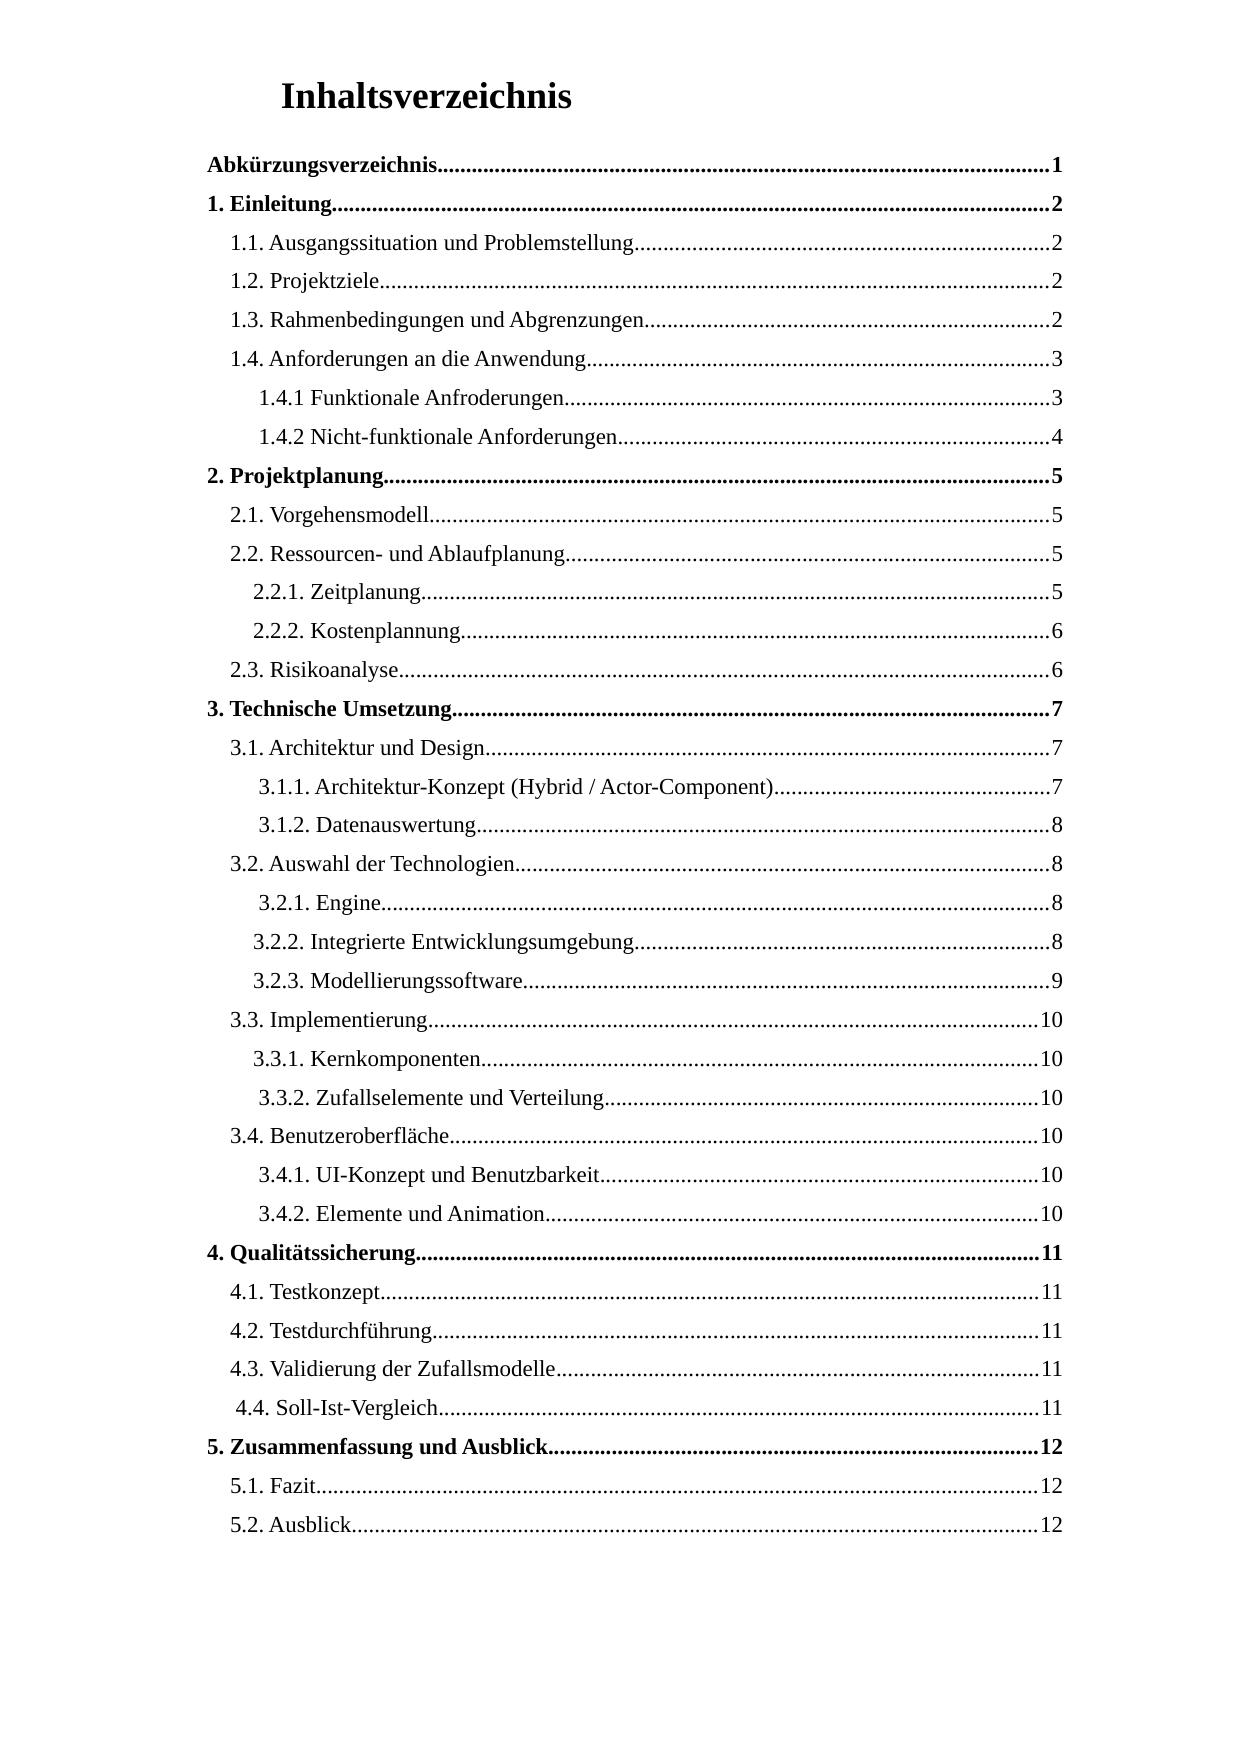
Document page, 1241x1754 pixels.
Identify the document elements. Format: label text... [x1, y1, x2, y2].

text 3.2.1. Engine 8 [253, 889, 1063, 916]
text 4.1. Testkonzept 11 [230, 1278, 1063, 1304]
text 3.2. Auswahl der Technologien 8 [230, 850, 1063, 877]
text 2.2. Ressourcen- und Ablaufplanung 5 [230, 539, 1063, 566]
text 5.1. Fazit 12 [230, 1472, 1063, 1498]
text 3.3. Implementierung 10 [230, 1006, 1063, 1032]
text 2.2.2. Kostenplannung 6 [253, 617, 1063, 644]
text 1.2. Projektziele 2 [230, 268, 1063, 294]
text 3.2.2. Integrierte Entwicklungsumgebung 8 [253, 928, 1063, 954]
text 2.3. Risikoanalyse 6 [230, 656, 1063, 682]
text 3.3.1. Kernkomponenten 10 [253, 1045, 1063, 1071]
text 3.2.3. Modellierungssoftware 9 [253, 967, 1063, 993]
text 4.3. Validierung der Zufallsmodelle 11 [230, 1356, 1063, 1382]
text 4.4. Soll-Ist-Vergleich 11 [230, 1394, 1063, 1421]
text 1.3. Rahmenbedingungen und Abgrenzungen 2 [230, 306, 1063, 333]
text Abkürzungsverzeichnis 1 [207, 151, 1063, 177]
text 3.1.2. Datenauswertung 8 [253, 812, 1063, 838]
text 3. Technische Umsetzung 7 [207, 695, 1063, 721]
text 2.2.1. Zeitplanung 5 [253, 578, 1063, 605]
text 3.4. Benutzeroberfläche 10 [230, 1122, 1063, 1149]
text 4.2. Testdurchführung 11 [230, 1317, 1063, 1343]
text Inhaltsverzeichnis [207, 74, 1063, 117]
text 5. Zusammenfassung und Ausblick 12 [207, 1433, 1063, 1459]
text 1.4. Anforderungen an die Anwendung 3 [230, 345, 1063, 372]
text 4. Qualitätssicherung 11 [207, 1239, 1063, 1265]
text 1.1. Ausgangssituation und Problemstellung 2 [230, 229, 1063, 255]
text 3.1.1. Architektur-Konzept (Hybrid / Actor-Component) 7 [253, 773, 1063, 799]
text 2.1. Vorgehensmodell 5 [230, 501, 1063, 527]
text 3.3.2. Zufallselemente und Verteilung 10 [253, 1083, 1063, 1110]
text 1.4.1 Funktionale Anfroderungen 3 [253, 384, 1063, 411]
text 5.2. Ausblick 12 [230, 1511, 1063, 1537]
text 1.4.2 Nicht-funktionale Anforderungen 4 [253, 423, 1063, 449]
text 3.4.1. UI-Konzept und Benutzbarkeit 10 [253, 1161, 1063, 1188]
text 2. Projektplanung 5 [207, 462, 1063, 488]
text 1. Einleitung 2 [207, 190, 1063, 216]
text 3.4.2. Elemente und Animation 10 [253, 1200, 1063, 1226]
text 3.1. Architektur und Design 7 [230, 734, 1063, 760]
